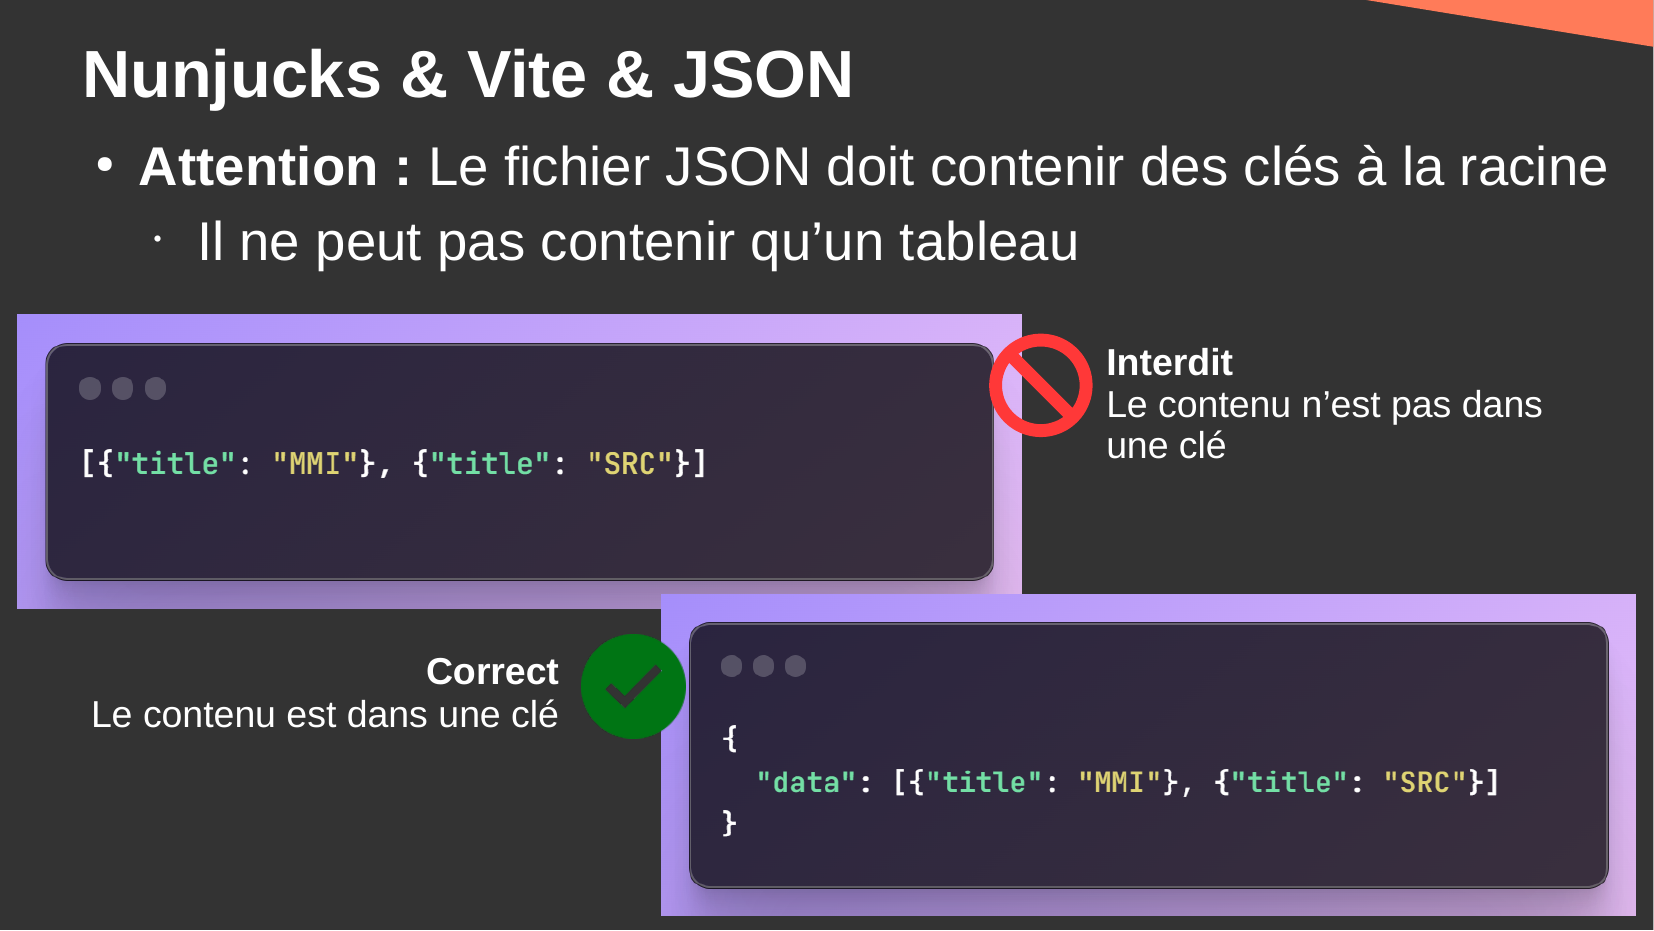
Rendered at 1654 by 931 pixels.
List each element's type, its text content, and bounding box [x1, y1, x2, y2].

text_box [1366, 0, 1654, 47]
text_box Correct Le contenu est dans une clé [41, 643, 574, 785]
title Nunjucks & Vite & JSON [82, 37, 1571, 112]
picture [17, 314, 1636, 916]
text_box [989, 333, 1091, 438]
picture [1003, 364, 1022, 418]
text_box Interdit Le contenu n’est pas dans une clé [1091, 333, 1625, 475]
list Attention : Le fichier JSON doit contenir des clés à la racine Il ne peut pas contenir qu’un tableau [80, 135, 1620, 315]
